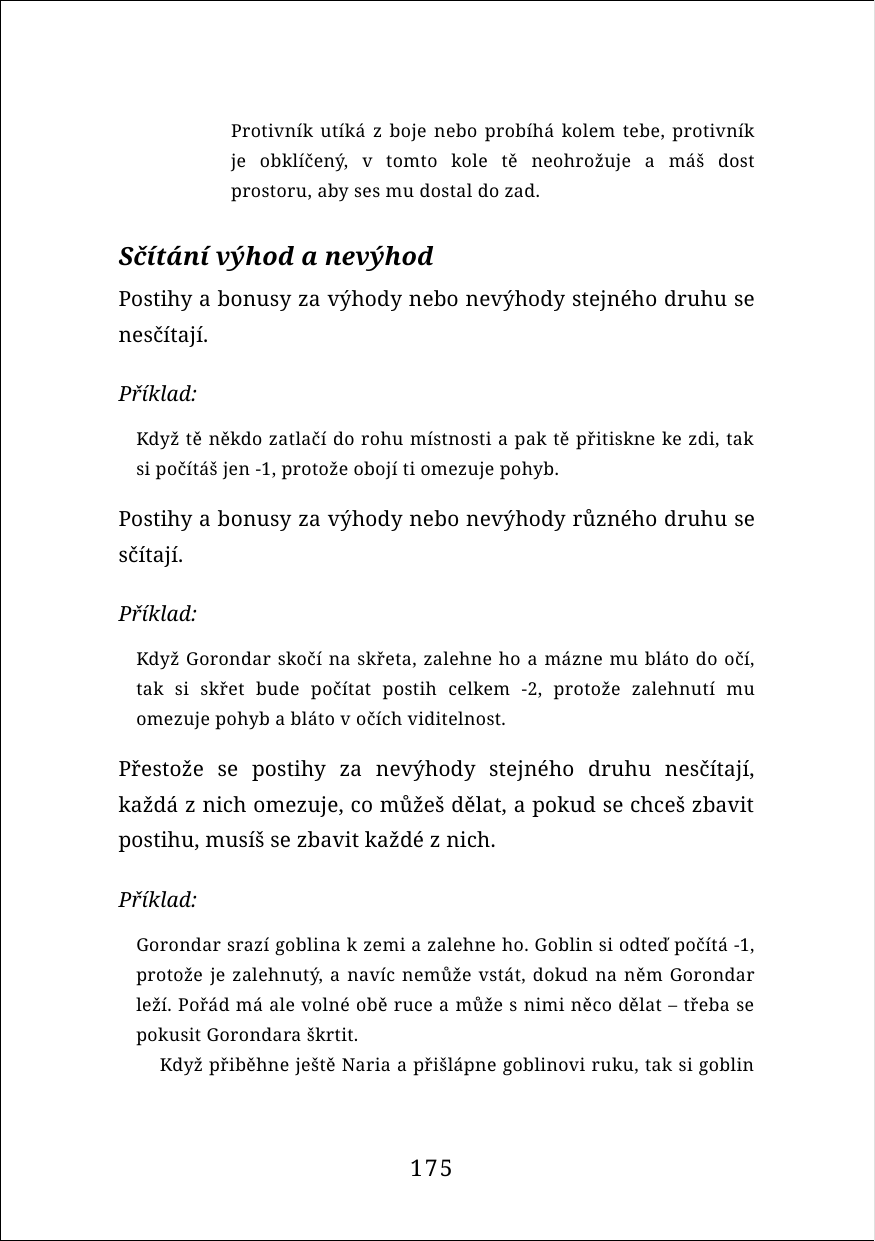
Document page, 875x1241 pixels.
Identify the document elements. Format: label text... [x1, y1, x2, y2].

list Protivník utíká z boje nebo probíhá kolem tebe, protivník je obklíčený, v tomto kole tě neohrožuje a máš dost prostoru, aby ses mu dostal do zad. [193, 118, 756, 203]
text Příklad: [118, 379, 756, 407]
text Přestože se postihy za nevýhody stejného druhu nesčítají, každá z nich omezuje, co můžeš dělat, a pokud se chceš zbavit postihu, musíš se zbavit každé z nich. [118, 754, 756, 854]
text Příklad: [118, 599, 756, 627]
text Postihy a bonusy za výhody nebo nevýhody různého druhu se sčítají. [118, 504, 756, 568]
text Příklad: [118, 885, 756, 913]
text Postihy a bonusy za výhody nebo nevýhody stejného druhu se nesčítají. [118, 284, 756, 348]
text Když tě někdo zatlačí do rohu místnosti a pak tě přitiskne ke zdi, tak si počítáš jen -1, protože obojí ti omezuje pohyb. [136, 426, 756, 481]
text Gorondar srazí goblina k zemi a zalehne ho. Goblin si odteď počítá -1, protože je zalehnutý, a navíc nemůže vstát, dokud na něm Gorondar leží. Pořád má ale volné obě ruce a může s nimi něco dělat – třeba se pokusit Gorondara škrtit. Když přiběhne ještě Naria a přišlápne goblinovi ruku, tak si goblin [136, 932, 756, 1077]
subtitle Sčítání výhod a nevýhod [118, 238, 756, 272]
text Když Gorondar skočí na skřeta, zalehne ho a mázne mu bláto do očí, tak si skřet bude počítat postih celkem -2, protože zalehnutí mu omezuje pohyb a bláto v očích viditelnost. [136, 646, 756, 731]
